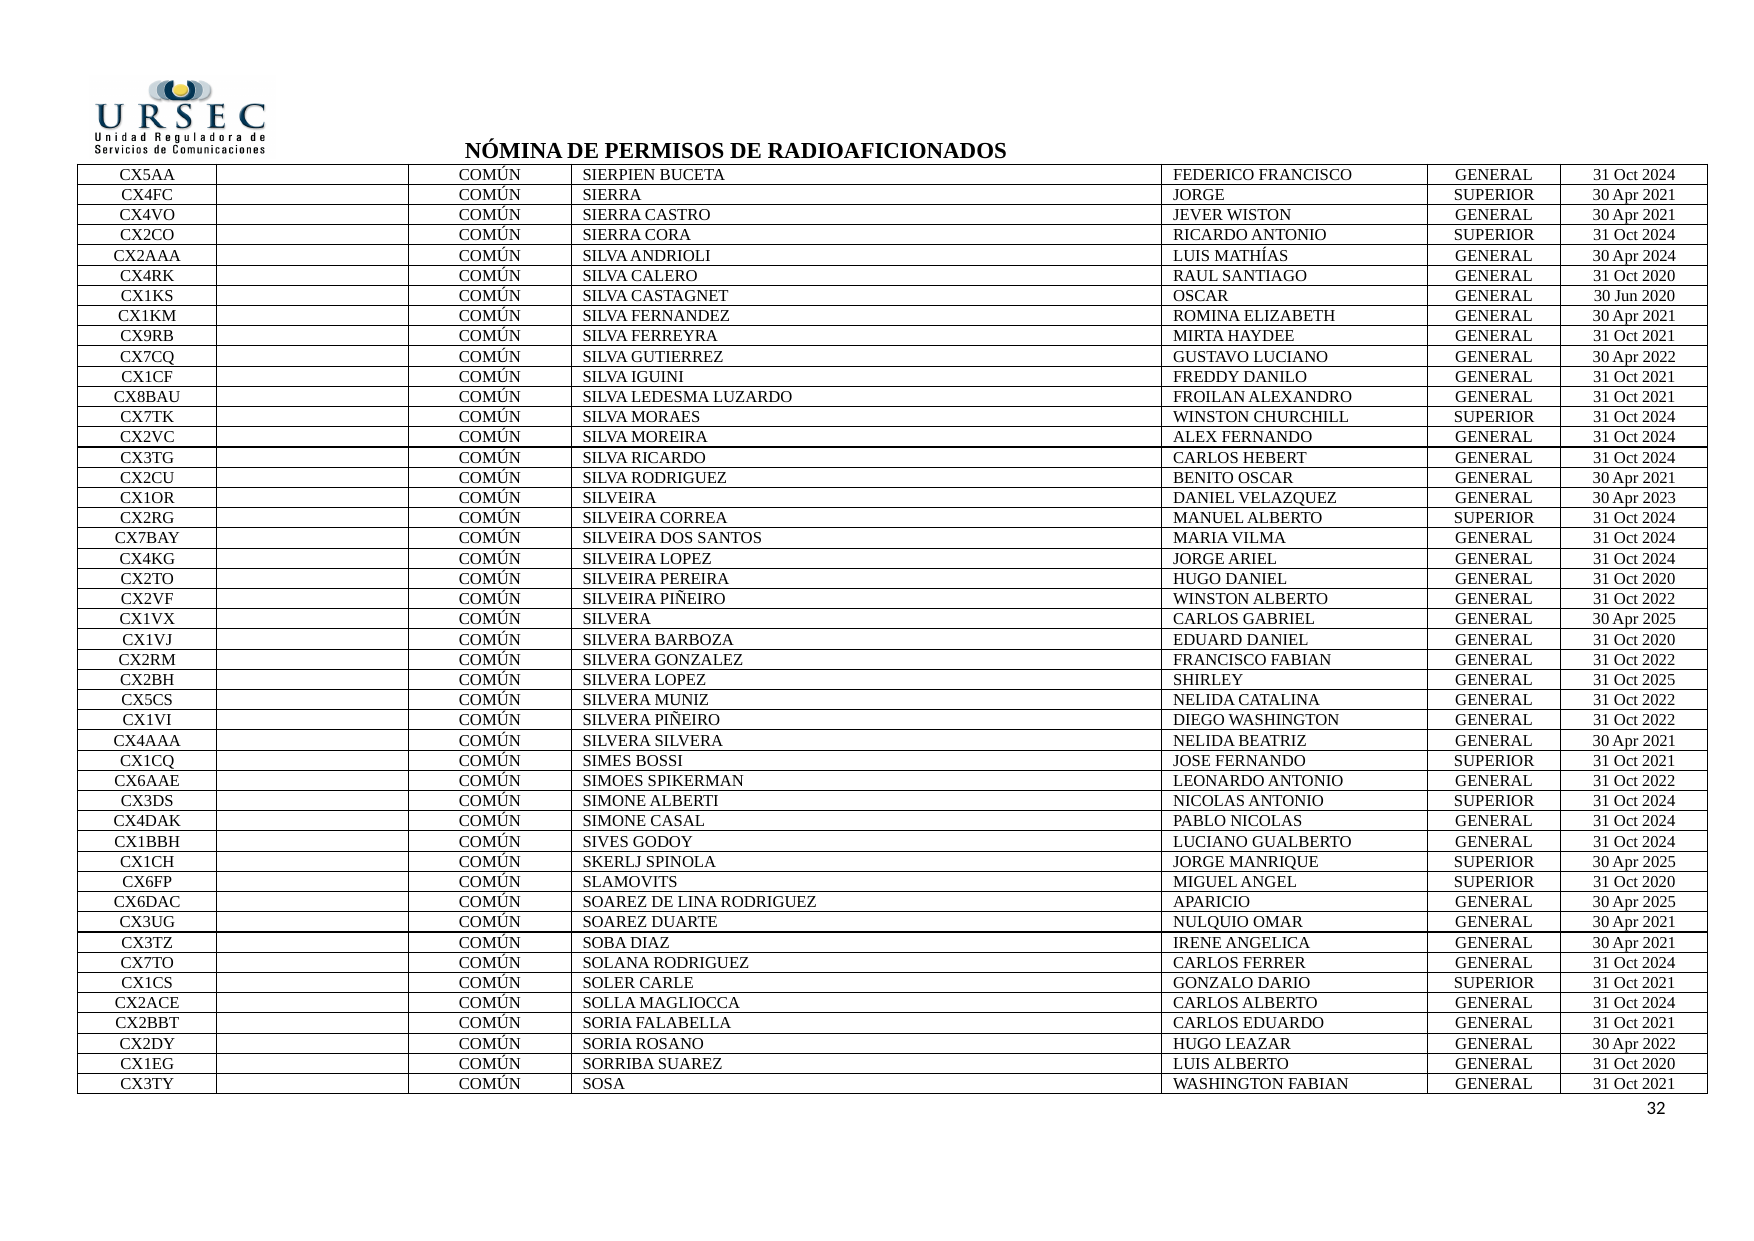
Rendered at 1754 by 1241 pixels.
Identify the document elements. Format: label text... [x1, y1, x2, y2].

table_cell SUPERIOR [1428, 751, 1560, 770]
table_cell COMÚN [409, 387, 571, 406]
table_cell 31 Oct 2024 [1561, 528, 1707, 547]
table_cell 31 Oct 2024 [1561, 791, 1707, 810]
table_cell COMÚN [409, 245, 571, 264]
table_cell COMÚN [409, 1074, 571, 1093]
table_cell ROMINA ELIZABETH [1162, 306, 1427, 325]
table_cell [217, 791, 408, 810]
table_cell SIMES BOSSI [572, 751, 1161, 770]
table_cell COMÚN [409, 609, 571, 628]
table_cell GONZALO DARIO [1162, 973, 1427, 992]
table_cell 30 Apr 2021 [1561, 933, 1707, 952]
table_cell [217, 569, 408, 588]
table_cell SIVES GODOY [572, 831, 1161, 851]
table_cell GENERAL [1428, 1074, 1560, 1093]
table_cell SIMONE CASAL [572, 811, 1161, 830]
table_cell SIMOES SPIKERMAN [572, 771, 1161, 790]
table_cell SILVERA SILVERA [572, 730, 1161, 749]
table_cell [217, 953, 408, 972]
table_cell NULQUIO OMAR [1162, 912, 1427, 931]
table_cell [217, 1054, 408, 1073]
table_cell [217, 266, 408, 285]
table_cell CX3UG [78, 912, 216, 931]
table_cell SILVA RODRIGUEZ [572, 468, 1161, 487]
table_cell SORIA FALABELLA [572, 1013, 1161, 1032]
table_cell SOBA DIAZ [572, 933, 1161, 952]
table_cell SOAREZ DE LINA RODRIGUEZ [572, 892, 1161, 911]
table_cell BENITO OSCAR [1162, 468, 1427, 487]
table_cell SILVA IGUINI [572, 367, 1161, 386]
table_cell COMÚN [409, 569, 571, 588]
table_cell 31 Oct 2021 [1561, 326, 1707, 345]
table_cell [217, 528, 408, 547]
table_cell COMÚN [409, 266, 571, 285]
table_cell 30 Apr 2025 [1561, 852, 1707, 871]
table_cell GENERAL [1428, 205, 1560, 224]
table_cell COMÚN [409, 468, 571, 487]
table_cell CX2AAA [78, 245, 216, 264]
table_cell CX2RM [78, 650, 216, 669]
table_cell GENERAL [1428, 690, 1560, 709]
table_cell CX7TO [78, 953, 216, 972]
table_cell GENERAL [1428, 549, 1560, 568]
table_cell 30 Apr 2022 [1561, 346, 1707, 366]
table_cell COMÚN [409, 528, 571, 547]
table_cell GENERAL [1428, 650, 1560, 669]
table_cell SHIRLEY [1162, 670, 1427, 689]
table_cell GENERAL [1428, 730, 1560, 749]
table_cell CX7TK [78, 407, 216, 426]
table_cell HUGO LEAZAR [1162, 1034, 1427, 1053]
table_cell [217, 326, 408, 345]
table_cell [217, 973, 408, 992]
table_cell SOLANA RODRIGUEZ [572, 953, 1161, 972]
table_cell COMÚN [409, 488, 571, 507]
table_cell [217, 427, 408, 446]
table_cell FROILAN ALEXANDRO [1162, 387, 1427, 406]
table_cell [217, 245, 408, 264]
table_cell 31 Oct 2021 [1561, 1013, 1707, 1032]
table_cell CX2TO [78, 569, 216, 588]
table_cell SOAREZ DUARTE [572, 912, 1161, 931]
table_cell GENERAL [1428, 488, 1560, 507]
table_cell SUPERIOR [1428, 185, 1560, 204]
table_cell SILVERA MUNIZ [572, 690, 1161, 709]
table_cell SOLER CARLE [572, 973, 1161, 992]
table_cell NELIDA CATALINA [1162, 690, 1427, 709]
table_cell COMÚN [409, 831, 571, 851]
table_cell SUPERIOR [1428, 872, 1560, 891]
table_cell CX8BAU [78, 387, 216, 406]
table_cell CX1CH [78, 852, 216, 871]
table_cell COMÚN [409, 690, 571, 709]
table_cell 31 Oct 2022 [1561, 650, 1707, 669]
table_cell 31 Oct 2021 [1561, 973, 1707, 992]
table_cell COMÚN [409, 165, 571, 184]
table_cell COMÚN [409, 326, 571, 345]
table_cell CX1VI [78, 710, 216, 729]
table_cell EDUARD DANIEL [1162, 629, 1427, 648]
table_cell CX7BAY [78, 528, 216, 547]
table_cell 31 Oct 2022 [1561, 710, 1707, 729]
table_cell COMÚN [409, 185, 571, 204]
table_cell 31 Oct 2021 [1561, 751, 1707, 770]
table_cell COMÚN [409, 1034, 571, 1053]
table_cell CX1OR [78, 488, 216, 507]
table_cell GENERAL [1428, 326, 1560, 345]
table_cell CX1KM [78, 306, 216, 325]
table_cell COMÚN [409, 892, 571, 911]
table_cell 31 Oct 2021 [1561, 1074, 1707, 1093]
table_cell CX1CS [78, 973, 216, 992]
table_cell 31 Oct 2024 [1561, 508, 1707, 527]
table_cell COMÚN [409, 205, 571, 224]
table_cell [217, 892, 408, 911]
table_cell GENERAL [1428, 286, 1560, 305]
table_cell [217, 690, 408, 709]
table_cell COMÚN [409, 912, 571, 931]
table_cell FRANCISCO FABIAN [1162, 650, 1427, 669]
table_cell 30 Apr 2023 [1561, 488, 1707, 507]
table_cell CX7CQ [78, 346, 216, 366]
table_cell SIERRA [572, 185, 1161, 204]
table_cell CX1KS [78, 286, 216, 305]
table_cell PABLO NICOLAS [1162, 811, 1427, 830]
table_cell 30 Apr 2025 [1561, 892, 1707, 911]
table_cell SUPERIOR [1428, 791, 1560, 810]
table_cell CX1CQ [78, 751, 216, 770]
table_cell CX1VJ [78, 629, 216, 648]
table_cell SILVEIRA PEREIRA [572, 569, 1161, 588]
table_cell SILVEIRA [572, 488, 1161, 507]
table_cell 31 Oct 2020 [1561, 569, 1707, 588]
table_cell CX2BH [78, 670, 216, 689]
table_cell [217, 468, 408, 487]
table_cell COMÚN [409, 1013, 571, 1032]
table_cell CX6DAC [78, 892, 216, 911]
table_cell [217, 993, 408, 1012]
table_cell [217, 286, 408, 305]
table_cell MANUEL ALBERTO [1162, 508, 1427, 527]
table_cell COMÚN [409, 286, 571, 305]
table_cell CX1CF [78, 367, 216, 386]
table_cell COMÚN [409, 1054, 571, 1073]
table_cell CX3DS [78, 791, 216, 810]
table_cell GENERAL [1428, 387, 1560, 406]
table_cell SILVA CASTAGNET [572, 286, 1161, 305]
table_cell [217, 306, 408, 325]
table_cell GENERAL [1428, 1013, 1560, 1032]
table_cell CX4RK [78, 266, 216, 285]
table_cell SILVEIRA DOS SANTOS [572, 528, 1161, 547]
table_cell LUIS MATHÍAS [1162, 245, 1427, 264]
table_cell SOLLA MAGLIOCCA [572, 993, 1161, 1012]
table_cell 30 Apr 2021 [1561, 912, 1707, 931]
table_cell DANIEL VELAZQUEZ [1162, 488, 1427, 507]
table_cell 31 Oct 2024 [1561, 993, 1707, 1012]
table_cell COMÚN [409, 730, 571, 749]
table_cell 31 Oct 2024 [1561, 225, 1707, 244]
table_cell [217, 589, 408, 608]
table_cell [217, 508, 408, 527]
table_cell COMÚN [409, 589, 571, 608]
table_cell [217, 650, 408, 669]
table_cell GENERAL [1428, 427, 1560, 446]
table_cell GENERAL [1428, 266, 1560, 285]
table_cell [217, 670, 408, 689]
table_cell COMÚN [409, 306, 571, 325]
table_cell 31 Oct 2021 [1561, 367, 1707, 386]
table_cell ALEX FERNANDO [1162, 427, 1427, 446]
picture [88, 75, 277, 159]
table_cell COMÚN [409, 650, 571, 669]
table_cell CX3TZ [78, 933, 216, 952]
table_cell WASHINGTON FABIAN [1162, 1074, 1427, 1093]
table_cell GENERAL [1428, 993, 1560, 1012]
table_cell FREDDY DANILO [1162, 367, 1427, 386]
table_cell 31 Oct 2020 [1561, 629, 1707, 648]
table_cell 31 Oct 2022 [1561, 589, 1707, 608]
table_cell FEDERICO FRANCISCO [1162, 165, 1427, 184]
table_cell GENERAL [1428, 831, 1560, 851]
table_cell 31 Oct 2022 [1561, 690, 1707, 709]
table_cell CX6FP [78, 872, 216, 891]
table_cell GENERAL [1428, 609, 1560, 628]
table_cell SUPERIOR [1428, 852, 1560, 871]
table_cell [217, 751, 408, 770]
table_cell CARLOS GABRIEL [1162, 609, 1427, 628]
table_cell SILVEIRA PIÑEIRO [572, 589, 1161, 608]
table_cell CARLOS ALBERTO [1162, 993, 1427, 1012]
table_cell [217, 811, 408, 830]
table_cell 31 Oct 2020 [1561, 1054, 1707, 1073]
table_cell COMÚN [409, 973, 571, 992]
table_cell COMÚN [409, 367, 571, 386]
table_cell GENERAL [1428, 367, 1560, 386]
table_cell [217, 912, 408, 931]
table_cell GENERAL [1428, 569, 1560, 588]
table_cell CX1VX [78, 609, 216, 628]
table_cell 30 Apr 2021 [1561, 185, 1707, 204]
table_cell HUGO DANIEL [1162, 569, 1427, 588]
table_cell SOSA [572, 1074, 1161, 1093]
table_cell [217, 225, 408, 244]
table_cell [217, 710, 408, 729]
table_cell CX3TG [78, 448, 216, 467]
table_cell OSCAR [1162, 286, 1427, 305]
table_cell GENERAL [1428, 468, 1560, 487]
table_cell COMÚN [409, 670, 571, 689]
table_cell COMÚN [409, 771, 571, 790]
table_cell [217, 367, 408, 386]
table_cell GENERAL [1428, 811, 1560, 830]
table_cell RAUL SANTIAGO [1162, 266, 1427, 285]
table_cell SILVERA [572, 609, 1161, 628]
table_cell GENERAL [1428, 670, 1560, 689]
table_cell 31 Oct 2024 [1561, 811, 1707, 830]
table_cell 30 Apr 2025 [1561, 609, 1707, 628]
table_cell GENERAL [1428, 1034, 1560, 1053]
table_cell 31 Oct 2024 [1561, 407, 1707, 426]
table_cell GUSTAVO LUCIANO [1162, 346, 1427, 366]
table_cell SKERLJ SPINOLA [572, 852, 1161, 871]
table_cell 31 Oct 2020 [1561, 872, 1707, 891]
table_cell SILVA FERNANDEZ [572, 306, 1161, 325]
table_cell SILVA CALERO [572, 266, 1161, 285]
table_cell SIERRA CORA [572, 225, 1161, 244]
table_cell GENERAL [1428, 933, 1560, 952]
table_cell [217, 387, 408, 406]
table_cell GENERAL [1428, 306, 1560, 325]
table_cell SORIA ROSANO [572, 1034, 1161, 1053]
table_cell COMÚN [409, 549, 571, 568]
table_cell NICOLAS ANTONIO [1162, 791, 1427, 810]
table_cell CX9RB [78, 326, 216, 345]
table_cell 31 Oct 2024 [1561, 953, 1707, 972]
table_cell GENERAL [1428, 710, 1560, 729]
table_cell 31 Oct 2024 [1561, 831, 1707, 851]
table_cell 31 Oct 2025 [1561, 670, 1707, 689]
table_cell SILVA ANDRIOLI [572, 245, 1161, 264]
table_cell [217, 852, 408, 871]
table_cell SILVERA BARBOZA [572, 629, 1161, 648]
table_cell 30 Jun 2020 [1561, 286, 1707, 305]
table_cell [217, 488, 408, 507]
table_cell [217, 1013, 408, 1032]
table_cell [217, 1034, 408, 1053]
table_cell SIERPIEN BUCETA [572, 165, 1161, 184]
table_cell SILVA MOREIRA [572, 427, 1161, 446]
table_cell GENERAL [1428, 245, 1560, 264]
table_cell SUPERIOR [1428, 508, 1560, 527]
table_cell 30 Apr 2022 [1561, 1034, 1707, 1053]
table_cell CX5AA [78, 165, 216, 184]
table_cell SILVERA PIÑEIRO [572, 710, 1161, 729]
table_cell GENERAL [1428, 892, 1560, 911]
table_cell NELIDA BEATRIZ [1162, 730, 1427, 749]
table_cell COMÚN [409, 933, 571, 952]
table_cell SILVERA LOPEZ [572, 670, 1161, 689]
table_cell 30 Apr 2021 [1561, 306, 1707, 325]
table_cell SIMONE ALBERTI [572, 791, 1161, 810]
table_cell GENERAL [1428, 165, 1560, 184]
table_cell [217, 205, 408, 224]
table_cell SILVA FERREYRA [572, 326, 1161, 345]
table_cell SIERRA CASTRO [572, 205, 1161, 224]
table_cell [217, 872, 408, 891]
table_cell SUPERIOR [1428, 973, 1560, 992]
table_cell COMÚN [409, 751, 571, 770]
table_cell MIRTA HAYDEE [1162, 326, 1427, 345]
table_cell CARLOS FERRER [1162, 953, 1427, 972]
table_cell JORGE MANRIQUE [1162, 852, 1427, 871]
table_cell DIEGO WASHINGTON [1162, 710, 1427, 729]
table_cell CX4KG [78, 549, 216, 568]
table_cell CX6AAE [78, 771, 216, 790]
table_cell IRENE ANGELICA [1162, 933, 1427, 952]
table_cell SILVA RICARDO [572, 448, 1161, 467]
table_cell [217, 407, 408, 426]
table_cell COMÚN [409, 448, 571, 467]
table_cell RICARDO ANTONIO [1162, 225, 1427, 244]
table_cell SORRIBA SUAREZ [572, 1054, 1161, 1073]
table_cell [217, 730, 408, 749]
table_cell APARICIO [1162, 892, 1427, 911]
table_cell GENERAL [1428, 953, 1560, 972]
table_cell CARLOS EDUARDO [1162, 1013, 1427, 1032]
table_cell 30 Apr 2021 [1561, 468, 1707, 487]
table_cell SUPERIOR [1428, 225, 1560, 244]
table_cell JORGE ARIEL [1162, 549, 1427, 568]
table_cell CX5CS [78, 690, 216, 709]
table_cell SLAMOVITS [572, 872, 1161, 891]
table_cell CX2VF [78, 589, 216, 608]
table_cell COMÚN [409, 346, 571, 366]
table_cell [217, 448, 408, 467]
table_cell 30 Apr 2024 [1561, 245, 1707, 264]
table_cell CARLOS HEBERT [1162, 448, 1427, 467]
table_cell COMÚN [409, 872, 571, 891]
table_cell [217, 346, 408, 366]
table_cell 31 Oct 2024 [1561, 427, 1707, 446]
table_cell 31 Oct 2022 [1561, 771, 1707, 790]
table_cell GENERAL [1428, 629, 1560, 648]
table_cell GENERAL [1428, 448, 1560, 467]
table_cell 31 Oct 2024 [1561, 549, 1707, 568]
table_cell [217, 831, 408, 851]
table_cell COMÚN [409, 407, 571, 426]
table_cell CX4FC [78, 185, 216, 204]
table_cell MARIA VILMA [1162, 528, 1427, 547]
table_cell CX2CU [78, 468, 216, 487]
table_cell COMÚN [409, 508, 571, 527]
table_cell 30 Apr 2021 [1561, 730, 1707, 749]
table_cell COMÚN [409, 791, 571, 810]
table_cell COMÚN [409, 811, 571, 830]
table_cell COMÚN [409, 953, 571, 972]
table_cell COMÚN [409, 710, 571, 729]
table_cell WINSTON ALBERTO [1162, 589, 1427, 608]
table_cell SILVEIRA LOPEZ [572, 549, 1161, 568]
table_cell CX2CO [78, 225, 216, 244]
table_cell CX2VC [78, 427, 216, 446]
table_cell WINSTON CHURCHILL [1162, 407, 1427, 426]
table_cell CX4AAA [78, 730, 216, 749]
table_cell JORGE [1162, 185, 1427, 204]
table_cell COMÚN [409, 225, 571, 244]
table_cell LEONARDO ANTONIO [1162, 771, 1427, 790]
table_cell SILVA GUTIERREZ [572, 346, 1161, 366]
table_cell GENERAL [1428, 771, 1560, 790]
table_cell COMÚN [409, 852, 571, 871]
table_cell GENERAL [1428, 912, 1560, 931]
table_cell [217, 771, 408, 790]
table_cell CX2ACE [78, 993, 216, 1012]
table_cell COMÚN [409, 427, 571, 446]
table_cell [217, 1074, 408, 1093]
table_cell CX2DY [78, 1034, 216, 1053]
table_cell GENERAL [1428, 589, 1560, 608]
table_cell SILVERA GONZALEZ [572, 650, 1161, 669]
table_cell COMÚN [409, 993, 571, 1012]
table_cell COMÚN [409, 629, 571, 648]
table_cell [217, 549, 408, 568]
table_cell 31 Oct 2021 [1561, 387, 1707, 406]
table_cell SILVEIRA CORREA [572, 508, 1161, 527]
table_cell CX2RG [78, 508, 216, 527]
table_cell JOSE FERNANDO [1162, 751, 1427, 770]
table_cell CX1EG [78, 1054, 216, 1073]
table_cell 31 Oct 2024 [1561, 165, 1707, 184]
table_cell 30 Apr 2021 [1561, 205, 1707, 224]
table_cell CX4DAK [78, 811, 216, 830]
table_cell [217, 609, 408, 628]
table_cell CX2BBT [78, 1013, 216, 1032]
table_cell CX3TY [78, 1074, 216, 1093]
table_cell SUPERIOR [1428, 407, 1560, 426]
table_cell 31 Oct 2024 [1561, 448, 1707, 467]
table_cell [217, 629, 408, 648]
table_cell 31 Oct 2020 [1561, 266, 1707, 285]
table_cell [217, 165, 408, 184]
table_cell LUCIANO GUALBERTO [1162, 831, 1427, 851]
table_cell GENERAL [1428, 346, 1560, 366]
table_cell CX4VO [78, 205, 216, 224]
table_cell LUIS ALBERTO [1162, 1054, 1427, 1073]
table_cell CX1BBH [78, 831, 216, 851]
table_cell [217, 185, 408, 204]
table_cell JEVER WISTON [1162, 205, 1427, 224]
table_cell MIGUEL ANGEL [1162, 872, 1427, 891]
table_cell GENERAL [1428, 1054, 1560, 1073]
table_cell [217, 933, 408, 952]
table_cell SILVA MORAES [572, 407, 1161, 426]
table_cell SILVA LEDESMA LUZARDO [572, 387, 1161, 406]
table_cell GENERAL [1428, 528, 1560, 547]
